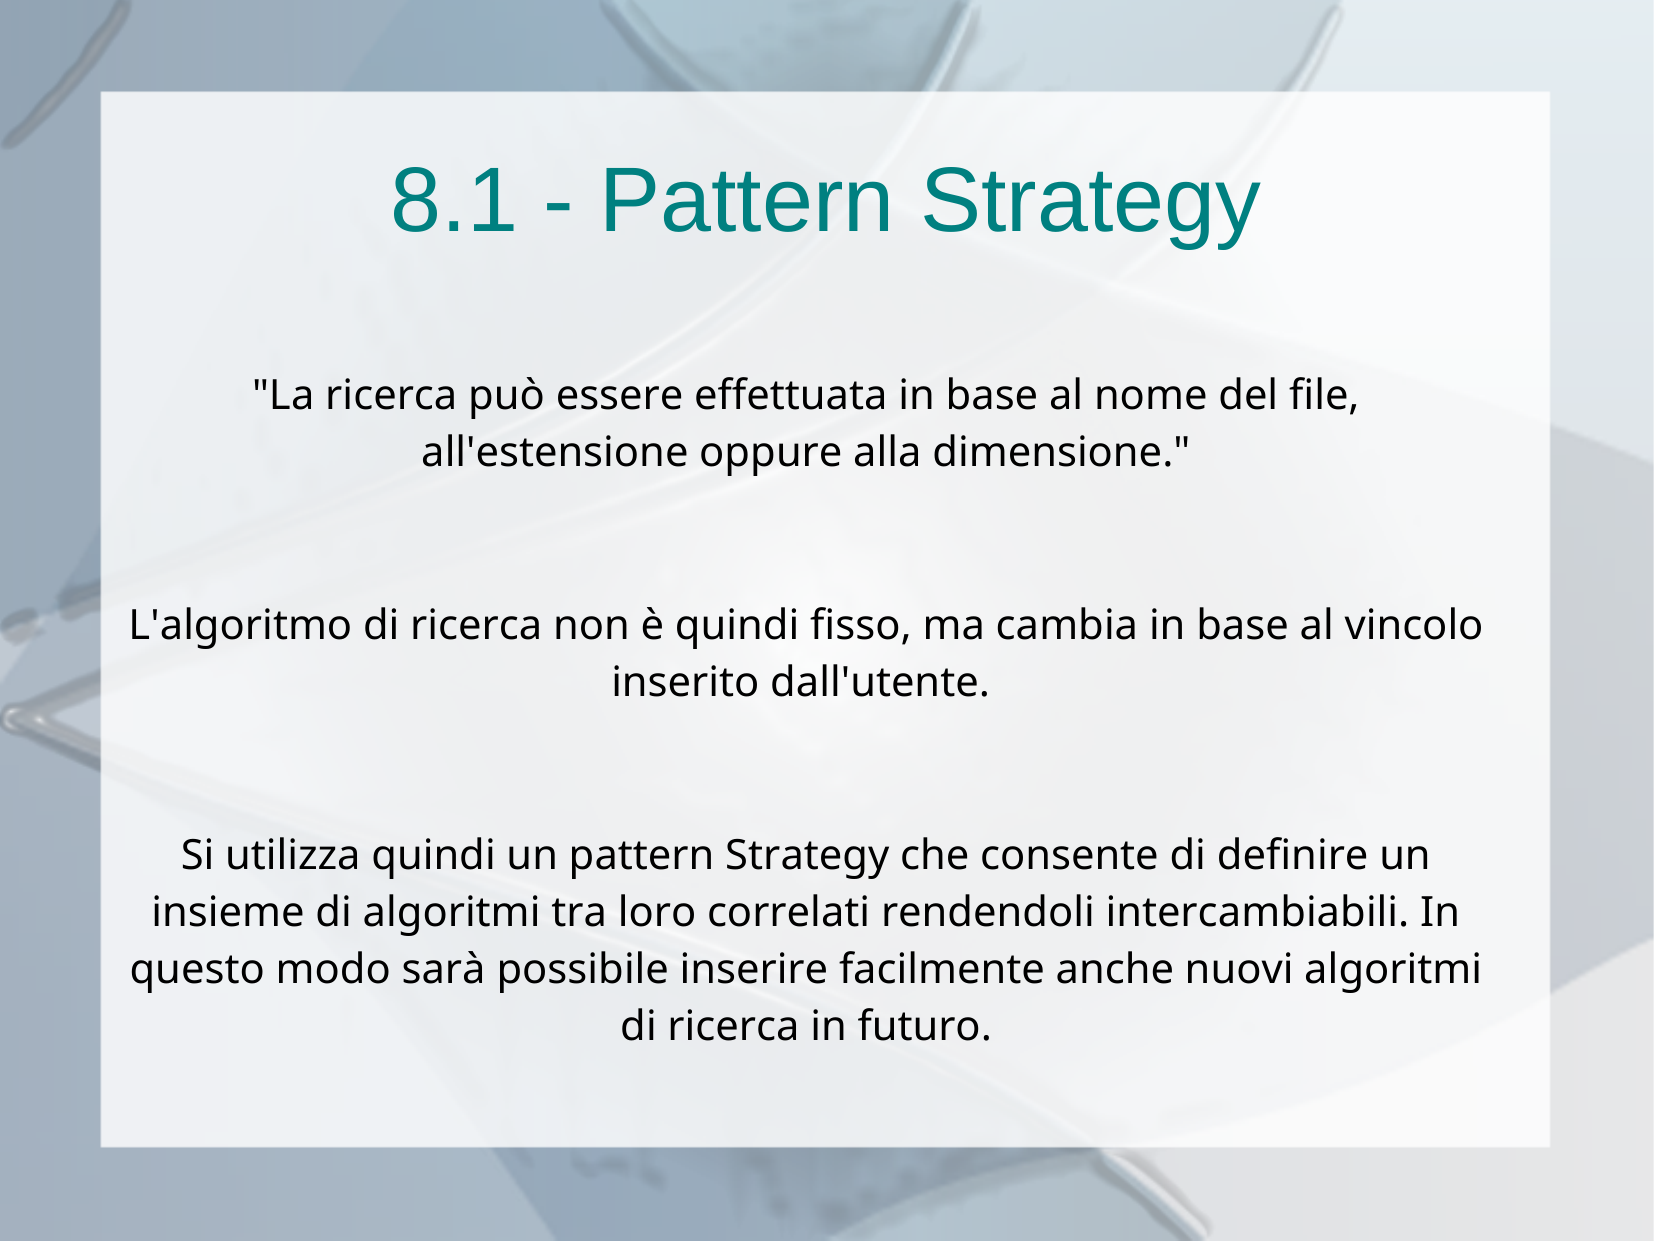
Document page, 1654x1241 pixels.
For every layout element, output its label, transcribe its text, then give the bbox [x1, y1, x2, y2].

list "La ricerca può essere effettuata in base al nome del file, all'estensione oppure alla dimensione." L'algoritmo di ricerca non è quindi fisso, ma cambia in base al vincolo inserito dall'utente. Si utilizza quindi un pattern Strategy che consente di definire un insieme di algoritmi tra loro correlati rendendoli intercambiabili. In questo modo sarà possibile inserire facilmente anche nuovi algoritmi di ricerca in futuro. [124, 278, 1489, 1241]
title 8.1 - Pattern Strategy [118, 96, 1536, 304]
picture [0, 0, 1654, 1241]
